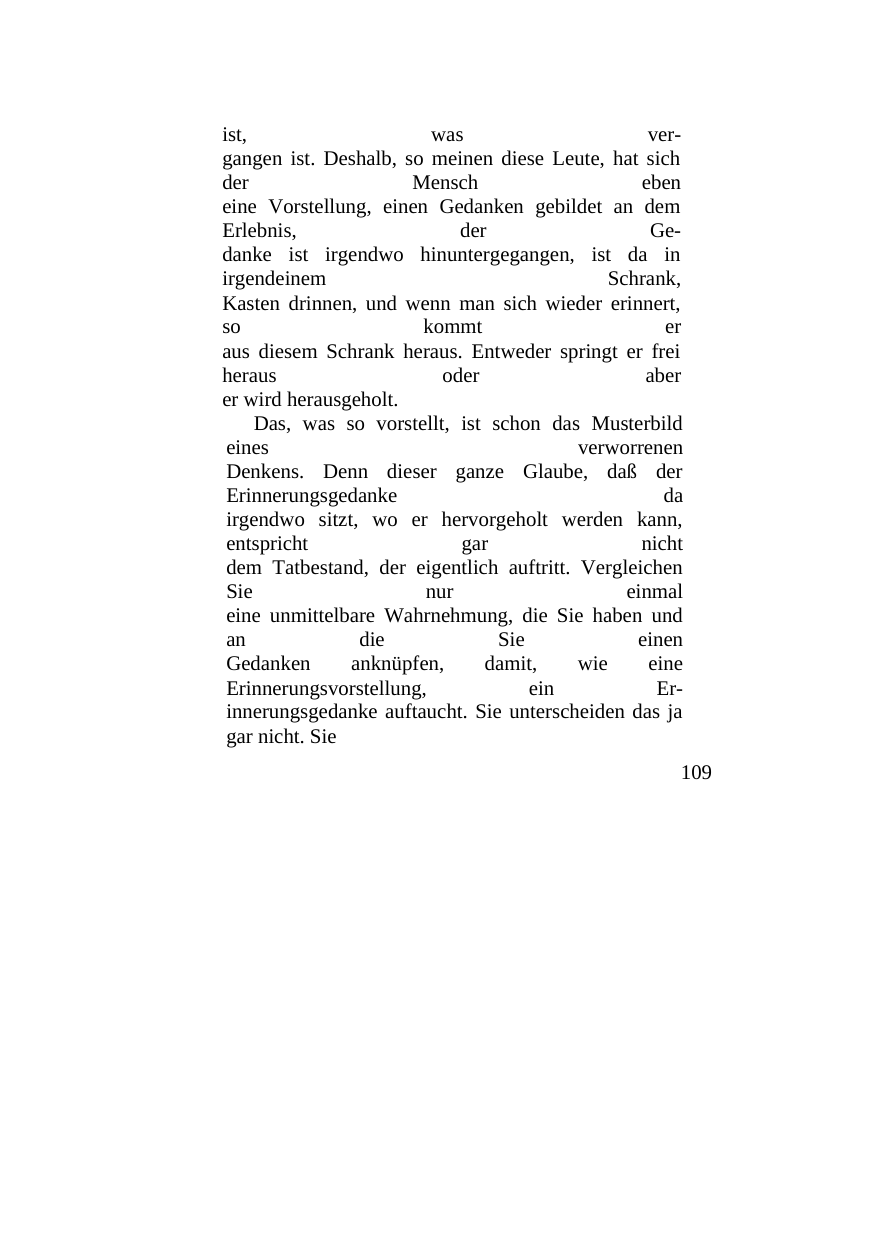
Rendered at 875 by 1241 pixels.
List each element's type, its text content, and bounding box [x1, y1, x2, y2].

text 109 [681, 760, 811, 784]
text ist, was ver- gangen ist. Deshalb, so meinen diese Leute, hat sich der Mensch eben eine Vorstellung, einen Gedanken gebildet an dem Erlebnis, der Ge- danke ist irgendwo hinuntergegangen, ist da in irgendeinem Schrank, Kasten drinnen, und wenn man sich wieder erinnert, so kommt er aus diesem Schrank heraus. Entweder springt er frei heraus oder aber er wird herausgeholt. [222, 122, 681, 411]
text Das, was so vorstellt, ist schon das Musterbild eines verworrenen Denkens. Denn dieser ganze Glaube, daß der Erinnerungsgedanke da irgendwo sitzt, wo er hervorgeholt werden kann, entspricht gar nicht dem Tatbestand, der eigentlich auftritt. Vergleichen Sie nur einmal eine unmittelbare Wahrnehmung, die Sie haben und an die Sie einen Gedanken anknüpfen, damit, wie eine Erinnerungsvorstellung, ein Er- innerungsgedanke auftaucht. Sie unterscheiden das ja gar nicht. Sie [226, 411, 683, 748]
